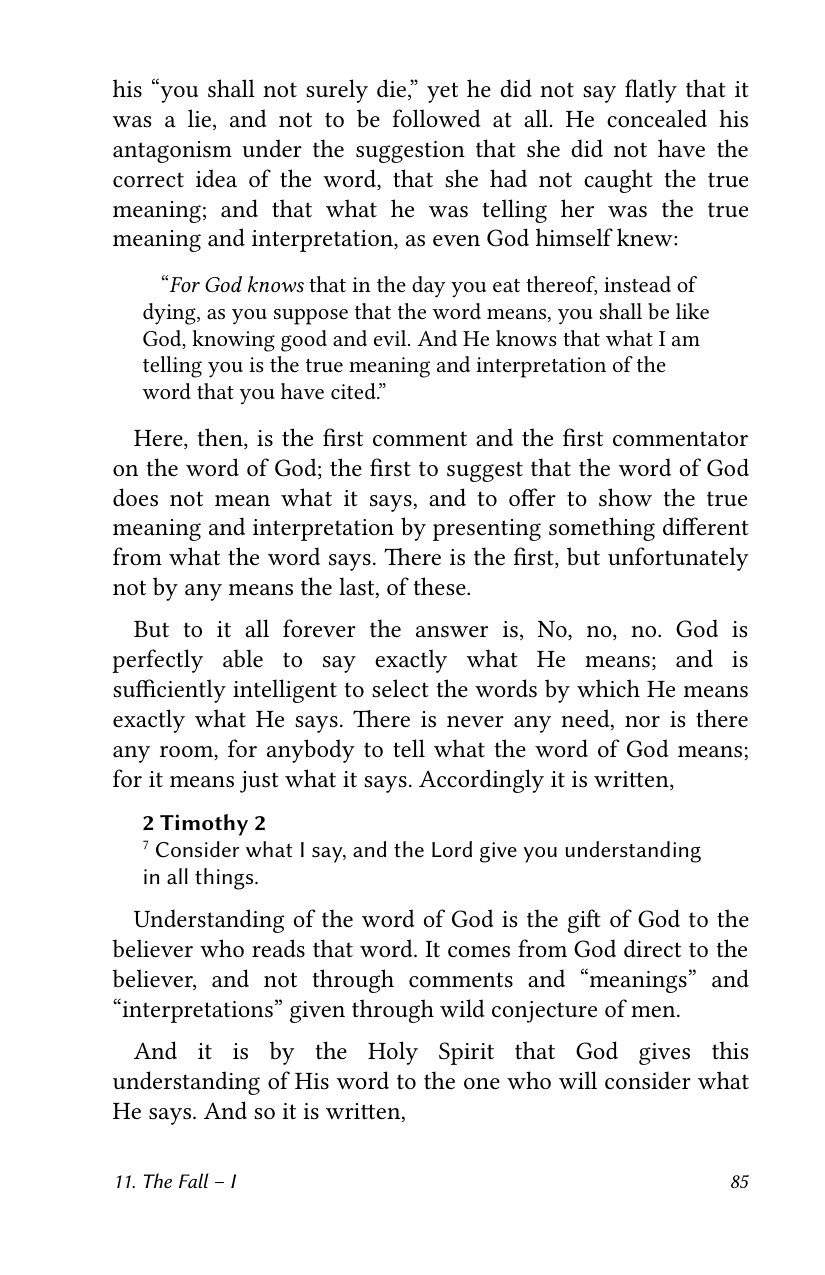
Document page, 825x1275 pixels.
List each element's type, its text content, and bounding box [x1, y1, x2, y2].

text And it is by the Holy Spirit that God gives this understanding of His word to the one who will consider what He says. And so it is written, [112, 1037, 750, 1126]
text Understanding of the word of God is the gift of God to the believer who reads that word. It comes from God direct to the believer, and not through comments and “meanings” and “interpretations” given through wild conjecture of men. [112, 906, 750, 1024]
text Here, then, is the first comment and the first commentator on the word of God; the first to suggest that the word of God does not mean what it says, and to offer to show the true meaning and interpretation by presenting something different from what the word says. There is the first, but unfortunately not by any means the last, of these. [112, 424, 750, 602]
text But to it all forever the answer is, No, no, no. God is perfectly able to say exactly what He means; and is sufficiently intelligent to select the words by which He means exactly what He says. There is never any need, nor is there any room, for anybody to tell what the word of God means; for it means just what it says. Accordingly it is written, [112, 615, 750, 793]
text his “you shall not surely die,” yet he did not say flatly that it was a lie, and not to be followed at all. He concealed his antagonism under the suggestion that she did not have the correct idea of the word, that she had not caught the true meaning; and that what he was telling her was the true meaning and interpretation, as even God himself knew: [112, 75, 750, 253]
text 2 Timothy 2 [142, 809, 750, 836]
text 7 Consider what I say, and the Lord give you understanding in all things. [142, 837, 720, 890]
text “For God knows that in the day you eat thereof, instead of dying, as you suppose that the word means, you shall be like God, knowing good and evil. And He knows that what I am telling you is the true meaning and interpretation of the word that you have cited.” [142, 272, 720, 405]
